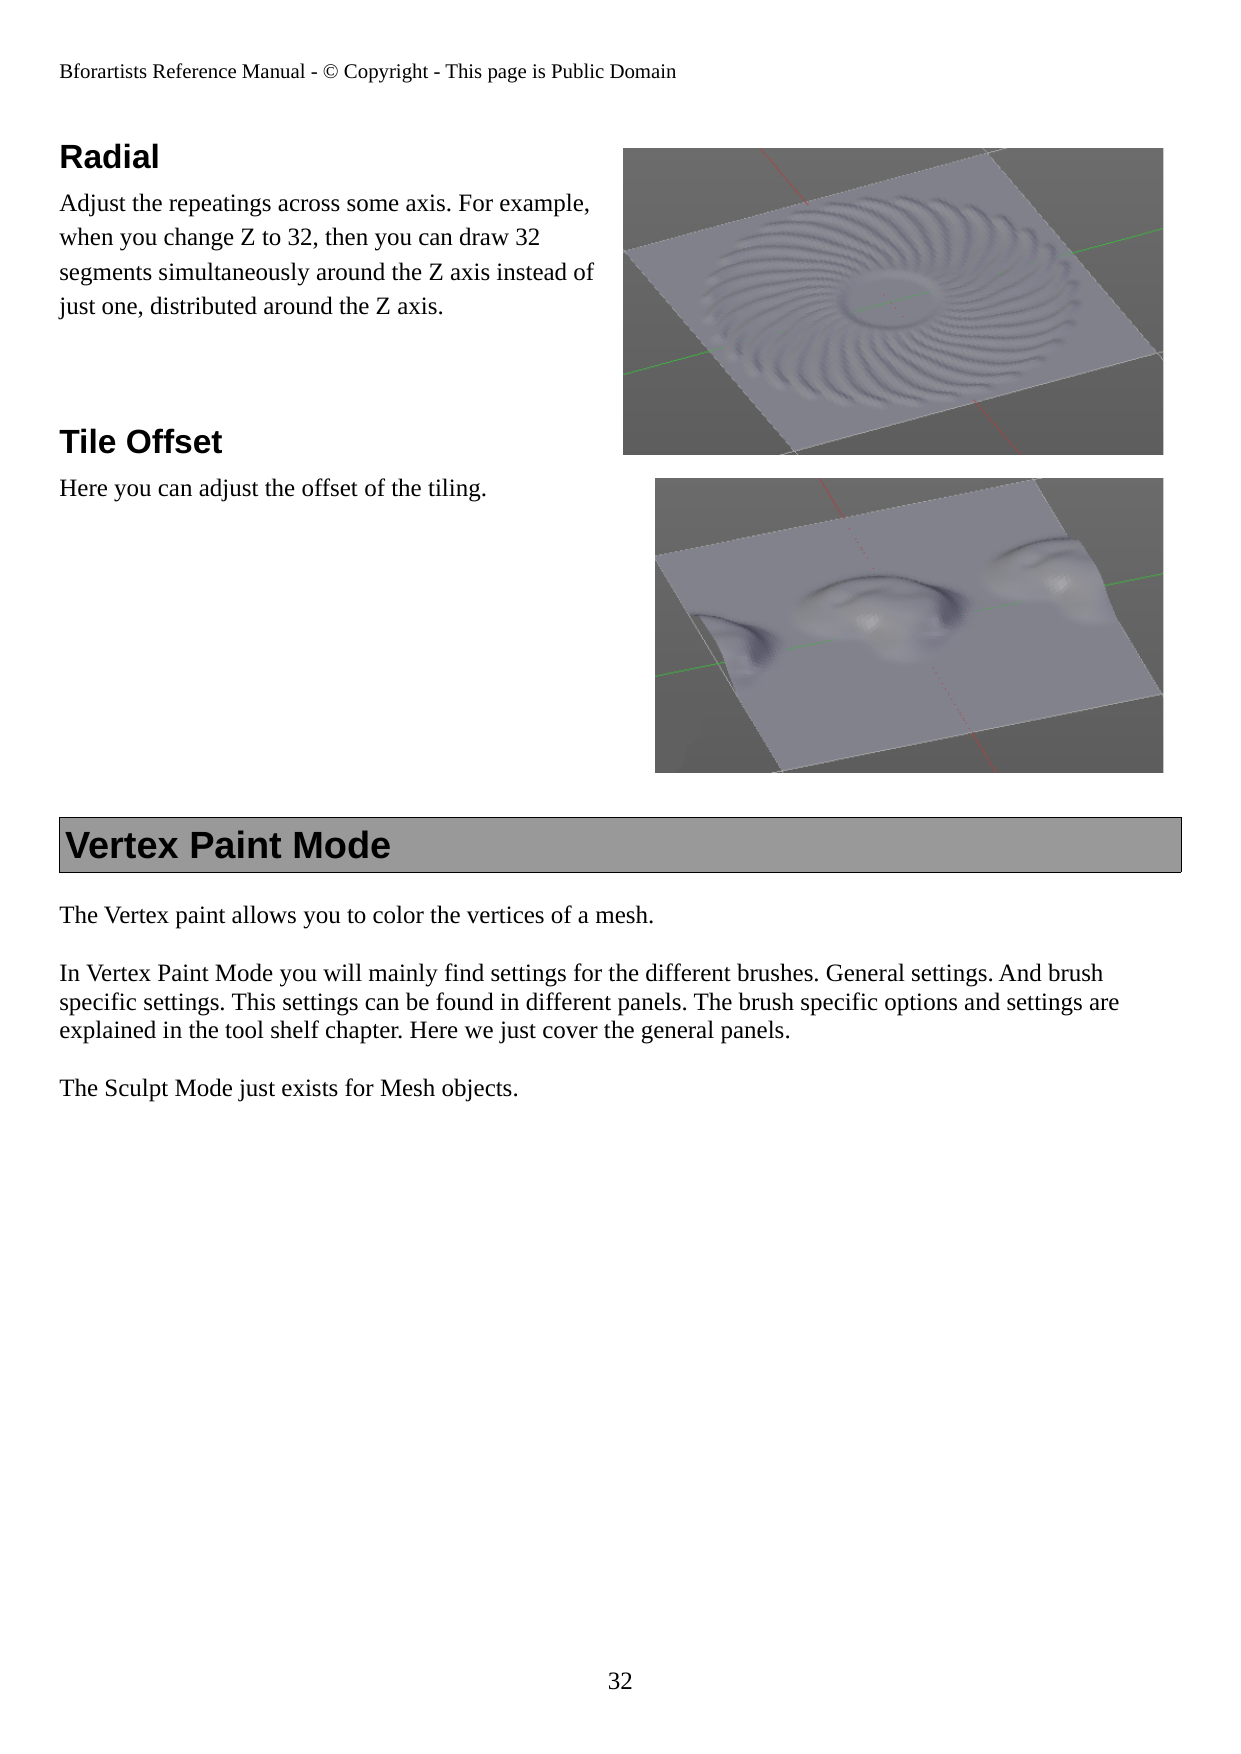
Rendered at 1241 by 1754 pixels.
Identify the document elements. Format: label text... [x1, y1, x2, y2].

table_header Vertex Paint Mode [60, 818, 1181, 872]
subtitle Tile Offset [59, 422, 1181, 461]
text The Vertex paint allows you to color the vertices of a mesh. [59, 901, 1181, 929]
picture [655, 478, 1164, 773]
picture [623, 148, 1164, 455]
subtitle Radial [59, 137, 1181, 175]
text The Sculpt Mode just exists for Mesh objects. [59, 1073, 1181, 1102]
text Here you can adjust the offset of the tiling. [59, 473, 1181, 502]
text In Vertex Paint Mode you will mainly find settings for the different brushes. General settings. And brush specific settings. This settings can be found in different panels. The brush specific options and settings are explained in the tool shelf chapter. Here we just cover the general panels. [59, 958, 1181, 1044]
text Adjust the repeatings across some axis. For example, when you change Z to 32, then you can draw 32 segments simultaneously around the Z axis instead of just one, distributed around the Z axis. [59, 188, 623, 320]
